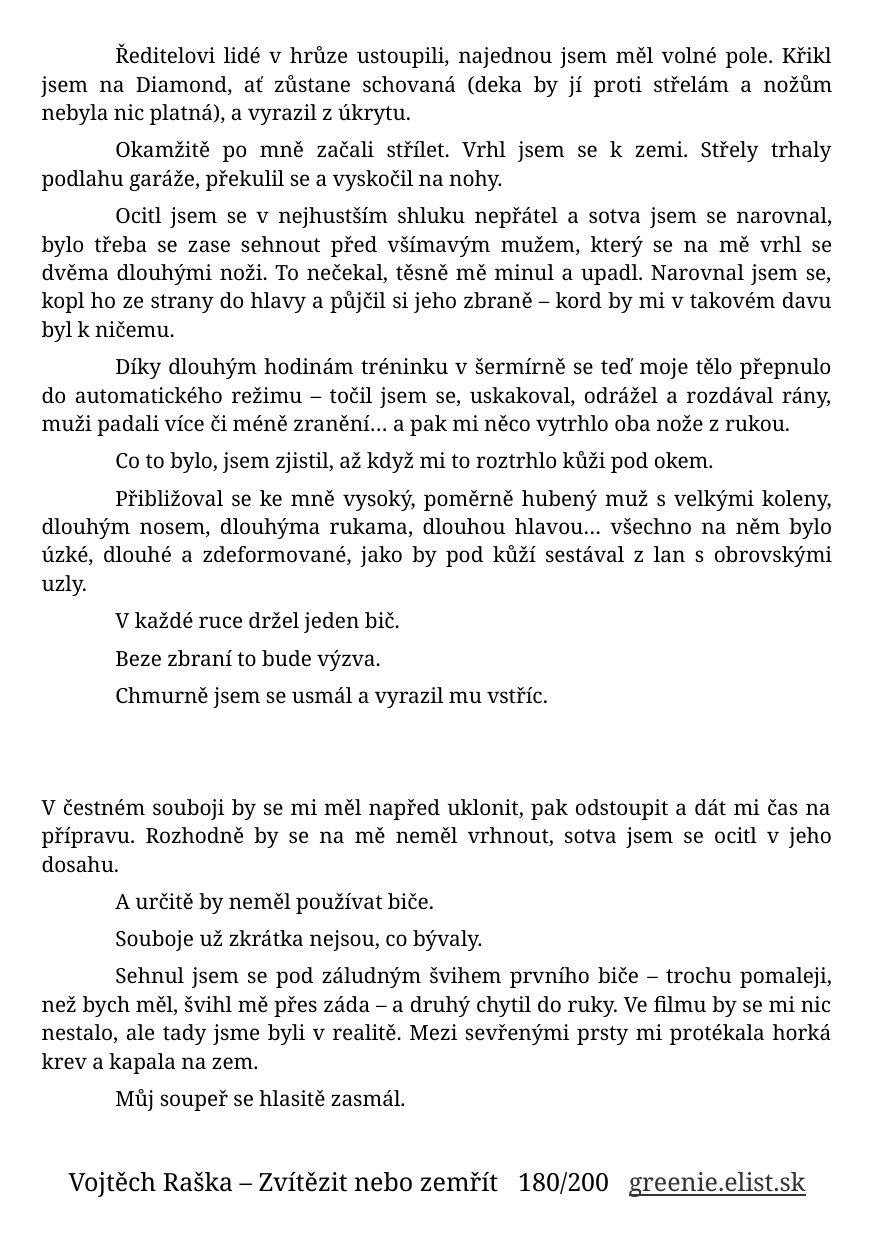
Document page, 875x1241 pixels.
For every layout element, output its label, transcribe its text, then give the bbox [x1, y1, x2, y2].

text Přibližoval se ke mně vysoký, poměrně hubený muž s velkými koleny, dlouhým nosem, dlouhýma rukama, dlouhou hlavou… všechno na něm bylo úzké, dlouhé a zdeformované, jako by pod kůží sestával z lan s obrovskými uzly. [41, 484, 833, 597]
text Díky dlouhým hodinám tréninku v šermírně se teď moje tělo přepnulo do automatického režimu – točil jsem se, uskakoval, odrážel a rozdával rány, muži padali více či méně zranění… a pak mi něco vytrhlo oba nože z rukou. [41, 352, 833, 438]
text Ředitelovi lidé v hrůze ustoupili, najednou jsem měl volné pole. Křikl jsem na Diamond, ať zůstane schovaná (deka by jí proti střelám a nožům nebyla nic platná), a vyrazil z úkrytu. [41, 41, 833, 127]
text Chmurně jsem se usmál a vyrazil mu vstříc. [41, 681, 833, 709]
text V čestném souboji by se mi měl napřed uklonit, pak odstoupit a dát mi čas na přípravu. Rozhodně by se na mě neměl vrhnout, sotva jsem se ocitl v jeho dosahu. [41, 793, 833, 878]
text A určitě by neměl používat biče. [41, 887, 833, 915]
text Beze zbraní to bude výzva. [41, 644, 833, 672]
text Sehnul jsem se pod záludným švihem prvního biče – trochu pomaleji, než bych měl, švihl mě přes záda – a druhý chytil do ruky. Ve filmu by se mi nic nestalo, ale tady jsme byli v realitě. Mezi sevřenými prsty mi protékala horká krev a kapala na zem. [41, 962, 833, 1075]
text Souboje už zkrátka nejsou, co bývaly. [41, 924, 833, 953]
text Ocitl jsem se v nejhustším shluku nepřátel a sotva jsem se narovnal, bylo třeba se zase sehnout před všímavým mužem, který se na mě vrhl se dvěma dlouhými noži. To nečekal, těsně mě minul a upadl. Narovnal jsem se, kopl ho ze strany do hlavy a půjčil si jeho zbraně – kord by mi v takovém davu byl k ničemu. [41, 201, 833, 343]
text V každé ruce držel jeden bič. [41, 606, 833, 635]
text Co to bylo, jsem zjistil, až když mi to roztrhlo kůži pod okem. [41, 446, 833, 475]
text Můj soupeř se hlasitě zasmál. [41, 1084, 833, 1113]
text Okamžitě po mně začali střílet. Vrhl jsem se k zemi. Střely trhaly podlahu garáže, překulil se a vyskočil na nohy. [41, 136, 833, 192]
